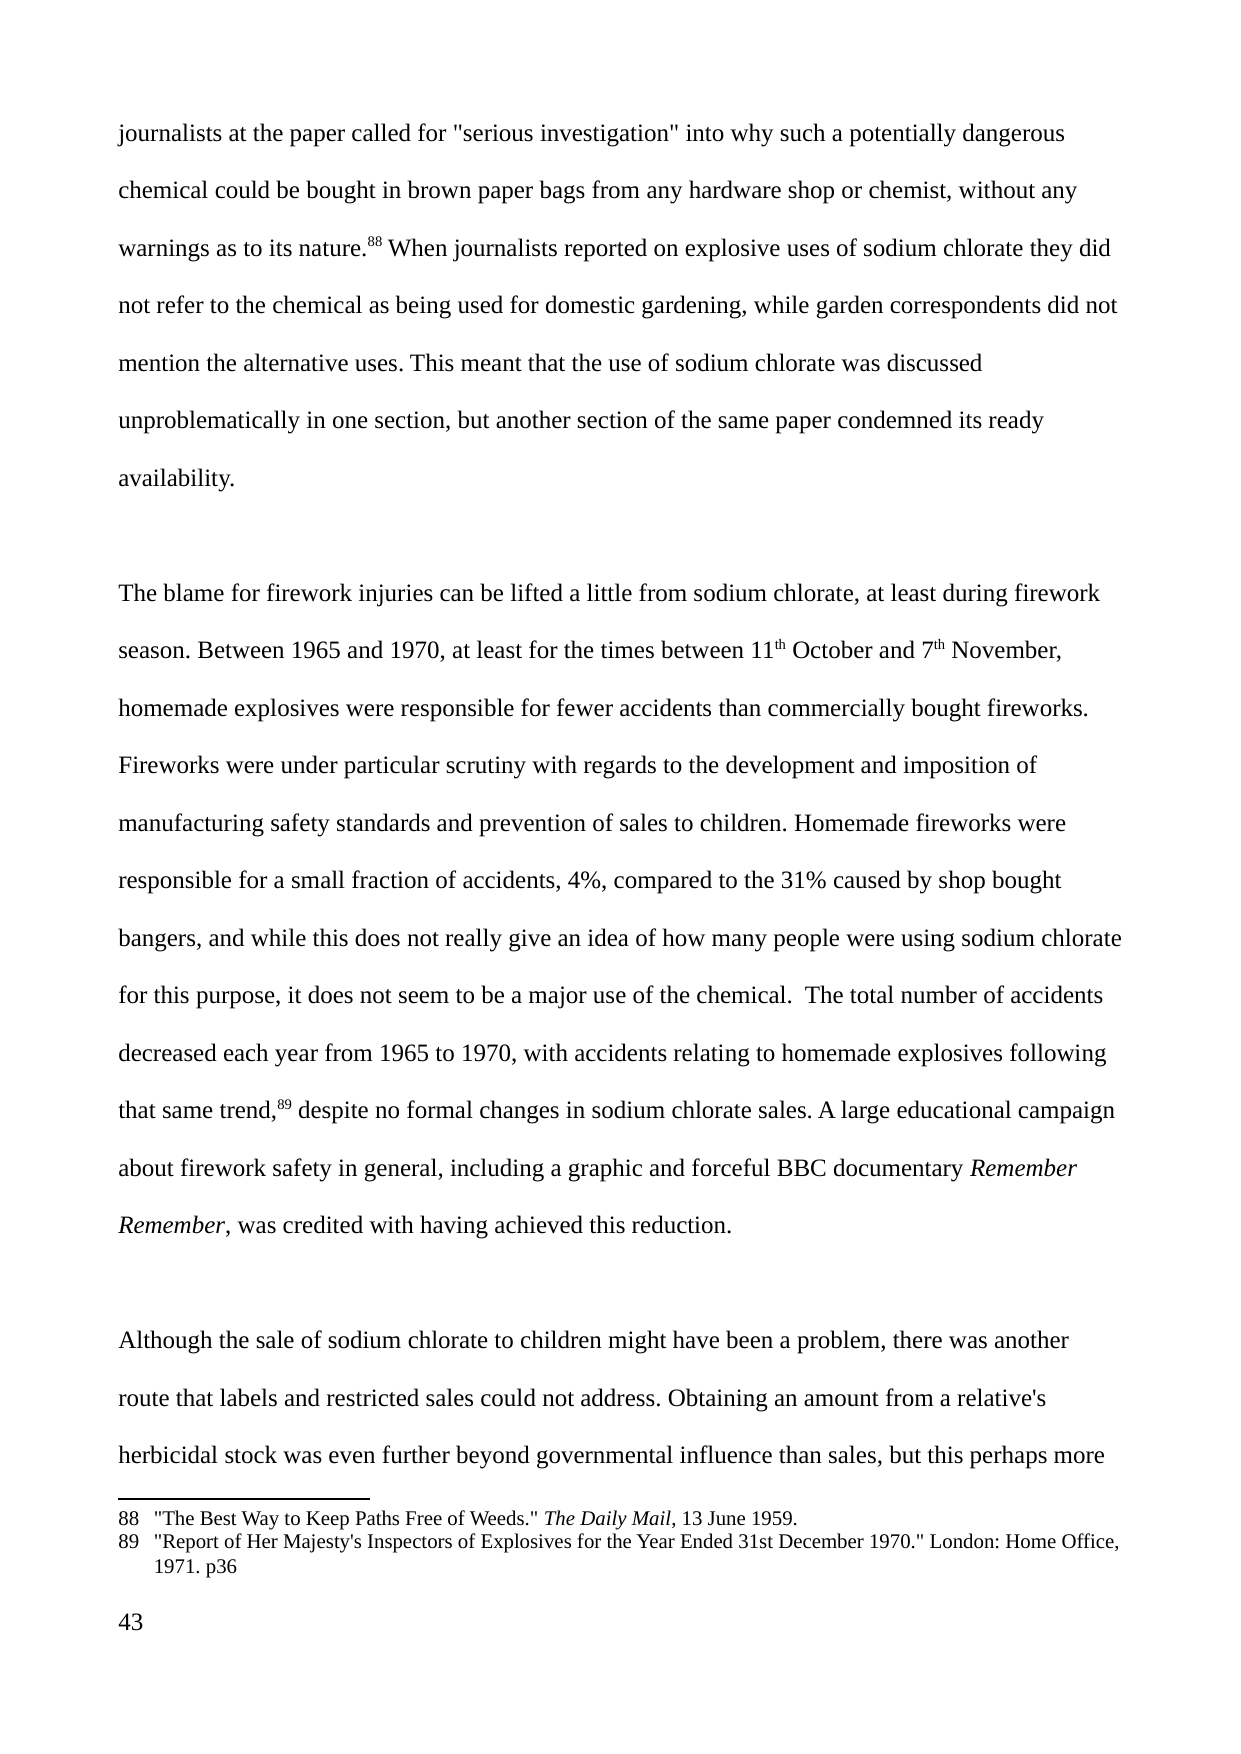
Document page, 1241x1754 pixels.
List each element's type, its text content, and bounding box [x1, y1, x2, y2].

text "Report of Her Majesty's Inspectors of Explosives for the Year Ended 31st December 1970." London: Home Office, 1971. p36 [118, 1529, 1122, 1578]
text Although the sale of sodium chlorate to children might have been a problem, there was another route that labels and restricted sales could not address. Obtaining an amount from a relative's herbicidal stock was even further beyond governmental influence than sales, but this perhaps more [118, 1326, 1122, 1469]
text The blame for firework injuries can be lifted a little from sodium chlorate, at least during firework season. Between 1965 and 1970, at least for the times between 11th October and 7th November, homemade explosives were responsible for fewer accidents than commercially bought fireworks. Fireworks were under particular scrutiny with regards to the development and imposition of manufacturing safety standards and prevention of sales to children. Homemade fireworks were responsible for a small fraction of accidents, 4%, compared to the 31% caused by shop bought bangers, and while this does not really give an idea of how many people were using sodium chlorate for this purpose, it does not seem to be a major use of the chemical. The total number of accidents decreased each year from 1965 to 1970, with accidents relating to homemade explosives following that same trend, despite no formal changes in sodium chlorate sales. A large educational campaign about firework safety in general, including a graphic and forceful BBC documentary Remember Remember, was credited with having achieved this reduction. [118, 578, 1122, 1239]
text journalists at the paper called for "serious investigation" into why such a potentially dangerous chemical could be bought in brown paper bags from any hardware shop or chemist, without any warnings as to its nature. When journalists reported on explosive uses of sodium chlorate they did not refer to the chemical as being used for domestic gardening, while garden correspondents did not mention the alternative uses. This meant that the use of sodium chlorate was discussed unproblematically in one section, but another section of the same paper condemned its ready availability. [118, 118, 1122, 492]
text "The Best Way to Keep Paths Free of Weeds." The Daily Mail, 13 June 1959. [118, 1505, 1122, 1529]
